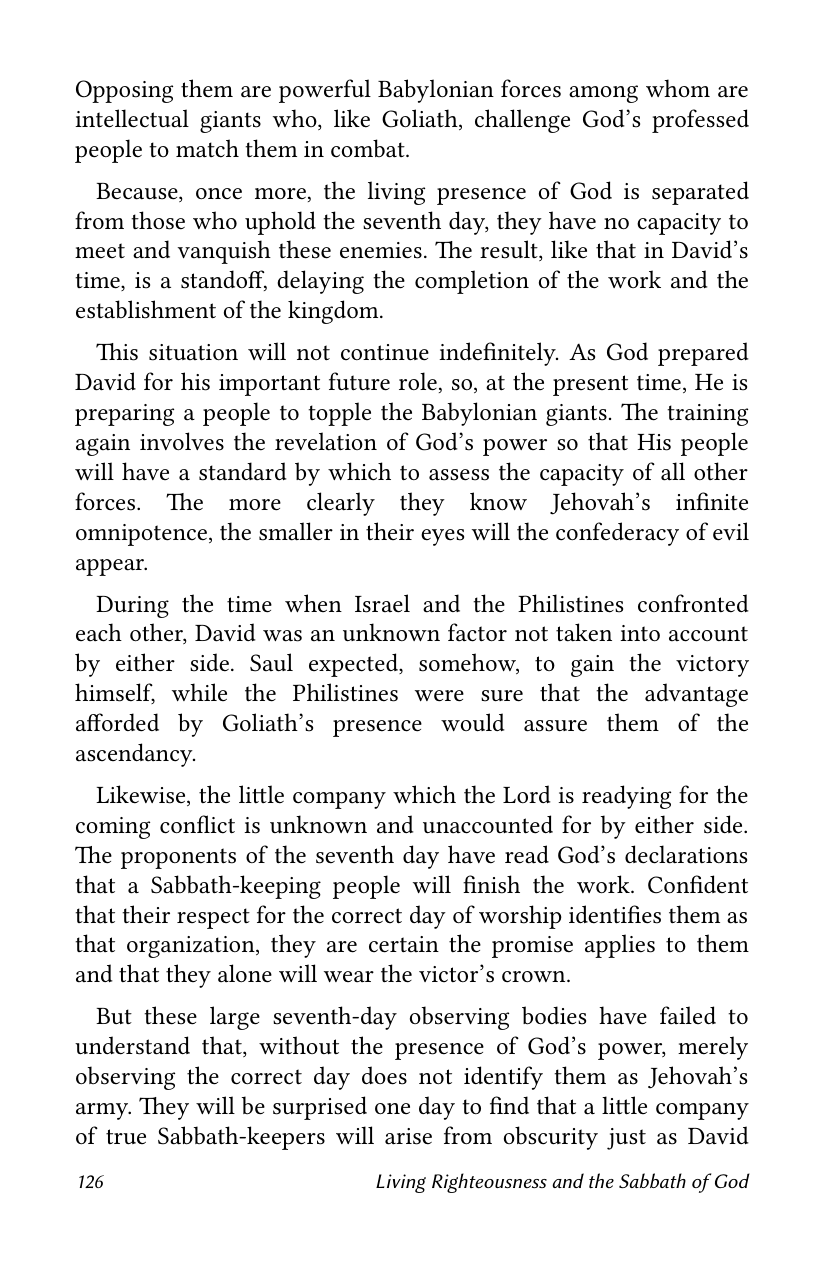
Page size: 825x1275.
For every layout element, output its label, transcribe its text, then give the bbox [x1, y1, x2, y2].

text During the time when Israel and the Philistines confronted each other, David was an unknown factor not taken into account by either side. Saul expected, somehow, to gain the victory himself, while the Philistines were sure that the advantage afforded by Goliath’s presence would assure them of the ascendancy. [75, 589, 750, 768]
text Opposing them are powerful Babylonian forces among whom are intellectual giants who, like Goliath, challenge God’s professed people to match them in combat. [75, 75, 750, 163]
text This situation will not continue indefinitely. As God prepared David for his important future role, so, at the present time, He is preparing a people to topple the Babylonian giants. The training again involves the revelation of God’s power so that His people will have a standard by which to assess the capacity of all other forces. The more clearly they know Jehovah’s infinite omnipotence, the smaller in their eyes will the confederacy of evil appear. [75, 338, 750, 576]
text Because, once more, the living presence of God is separated from those who uphold the seventh day, they have no capacity to meet and vanquish these enemies. The result, like that in David’s time, is a standoff, delaying the completion of the work and the establishment of the kingdom. [75, 177, 750, 325]
text But these large seventh-day observing bodies have failed to understand that, without the presence of God’s power, merely observing the correct day does not identify them as Jehovah’s army. They will be surprised one day to find that a little company of true Sabbath-keepers will arise from obscurity just as David [75, 1002, 750, 1151]
text Likewise, the little company which the Lord is readying for the coming conflict is unknown and unaccounted for by either side. The proponents of the seventh day have read God’s declarations that a Sabbath-keeping people will finish the work. Confident that their respect for the correct day of worship identifies them as that organization, they are certain the promise applies to them and that they alone will wear the victor’s crown. [75, 781, 750, 989]
